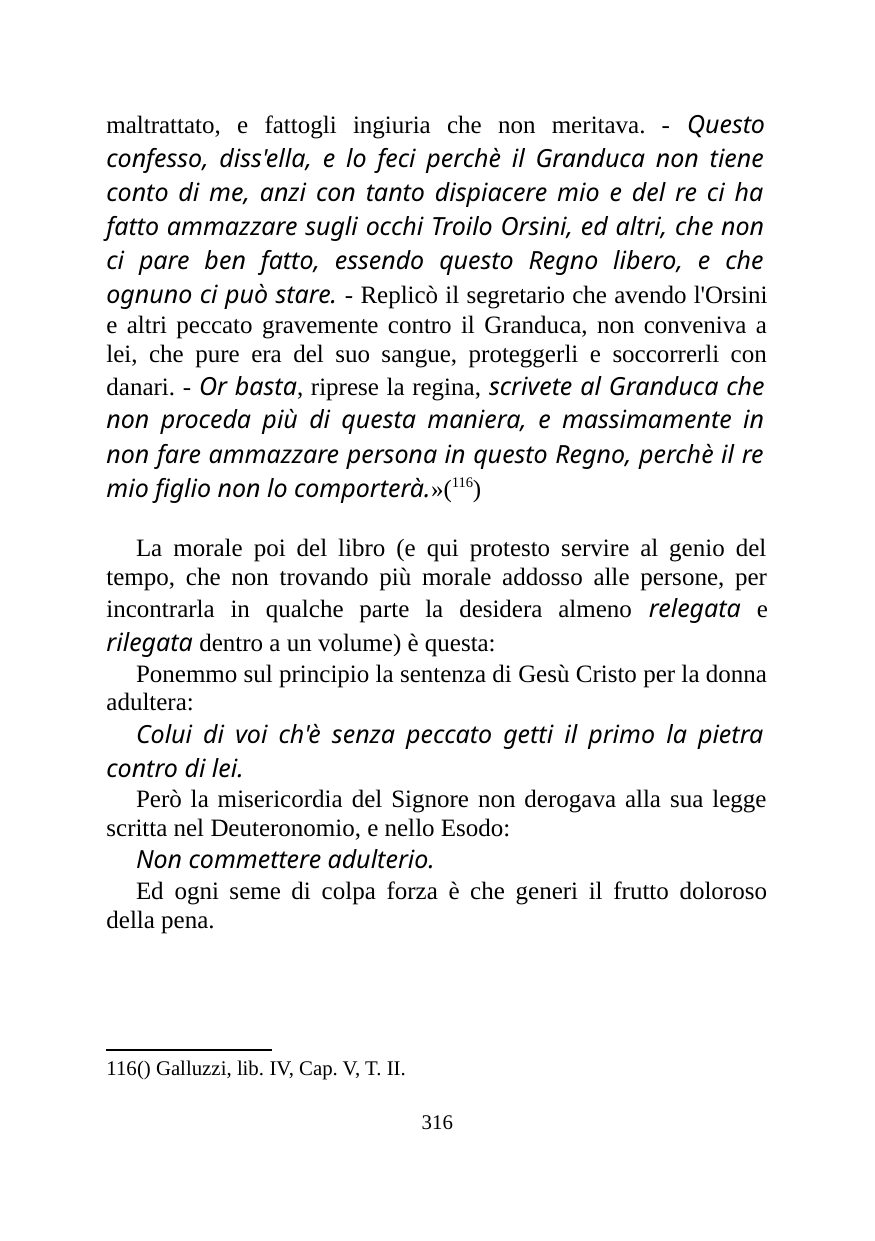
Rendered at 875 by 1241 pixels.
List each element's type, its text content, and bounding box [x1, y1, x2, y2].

text Però la misericordia del Signore non derogava alla sua legge scritta nel Deuteronomio, e nello Esodo: [106, 784, 768, 842]
text La morale poi del libro (e qui protesto servire al genio del tempo, che non trovando più morale addosso alle persone, per incontrarla in qualche parte la desidera almeno relegata e rilegata dentro a un volume) è questa: [106, 533, 768, 659]
text Ponemmo sul principio la sentenza di Gesù Cristo per la donna adultera: [106, 659, 768, 716]
text Ed ogni seme di colpa forza è che generi il frutto doloroso della pena. [106, 876, 768, 933]
text () Galluzzi, lib. IV, Cap. V, T. II. [106, 1056, 768, 1080]
text Non commettere adulterio. [106, 842, 768, 876]
text Colui di voi ch'è senza peccato getti il primo la pietra contro di lei. [106, 716, 768, 784]
text maltrattato, e fattogli ingiuria che non meritava. - Questo confesso, diss'ella, e lo feci perchè il Granduca non tiene conto di me, anzi con tanto dispiacere mio e del re ci ha fatto ammazzare sugli occhi Troilo Orsini, ed altri, che non ci pare ben fatto, essendo questo Regno libero, e che ognuno ci può stare. - Replicò il segretario che avendo l'Orsini e altri peccato gravemente contro il Granduca, non conveniva a lei, che pure era del suo sangue, proteggerli e soccorrerli con danari. - Or basta, riprese la regina, scrivete al Granduca che non proceda più di questa maniera, e massimamente in non fare ammazzare persona in questo Regno, perchè il re mio figlio non lo comporterà.»() [106, 106, 768, 504]
